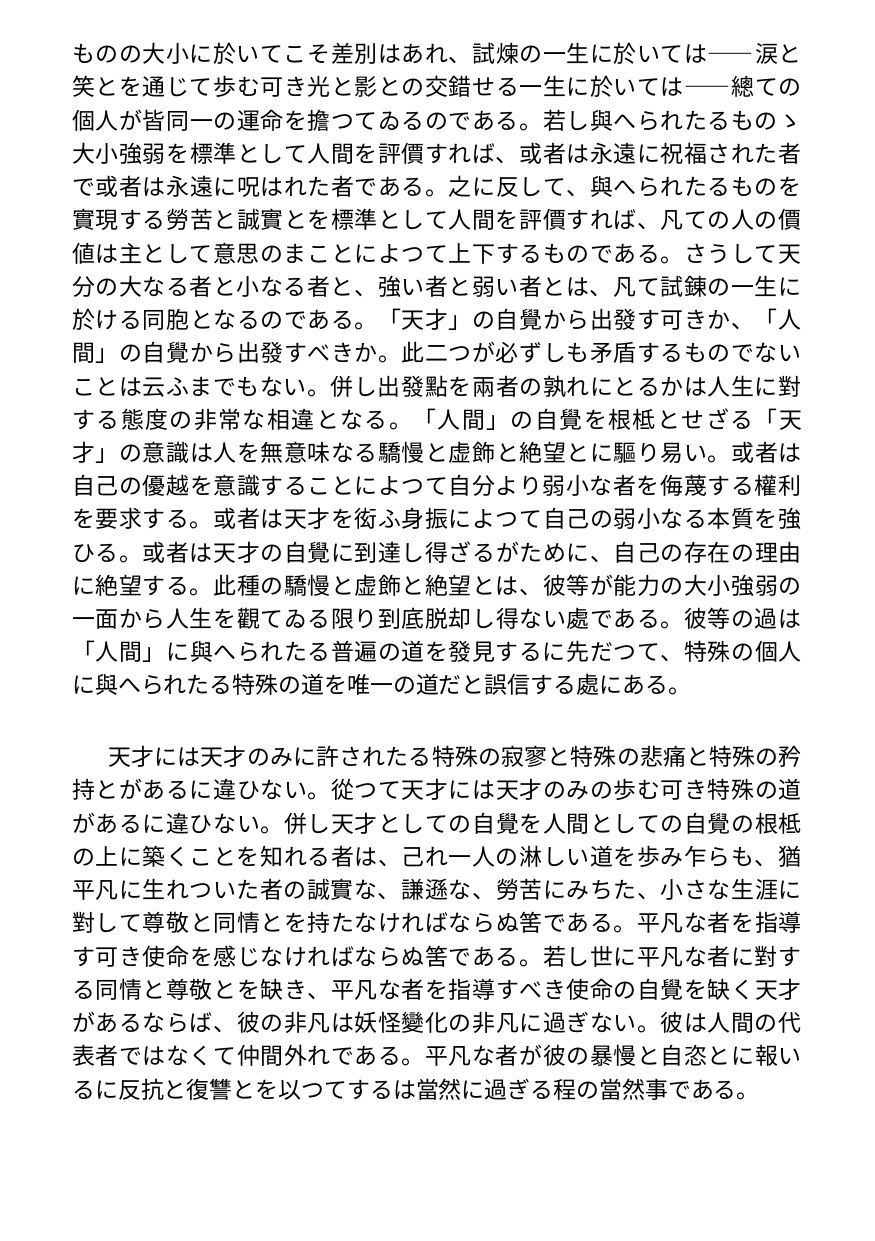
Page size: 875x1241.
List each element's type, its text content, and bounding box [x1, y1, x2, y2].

text 天才には天才のみに許されたる特殊の寂寥と特殊の悲痛と特殊の矜持とがあるに違ひない。從つて天才には天才のみの歩む可き特殊の道があるに違ひない。併し天才としての自覺を人間としての自覺の根柢の上に築くことを知れる者は、己れ一人の淋しい道を歩み乍らも、猶平凡に生れついた者の誠實な、謙遜な、勞苦にみちた、小さな生涯に對して尊敬と同情とを持たなければならぬ筈である。平凡な者を指導す可き使命を感じなければならぬ筈である。若し世に平凡な者に對する同情と尊敬とを缺き、平凡な者を指導すべき使命の自覺を缺く天才があるならば、彼の非凡は妖怪變化の非凡に過ぎない。彼は人間の代表者ではなくて仲間外れである。平凡な者が彼の暴慢と自恣とに報いるに反抗と復讐とを以つてするは當然に過ぎる程の當然事である。 [72, 739, 802, 1105]
text ものの大小に於いてこそ差別はあれ、試煉の一生に於いては――涙と笑とを通じて歩む可き光と影との交錯せる一生に於いては――總ての個人が皆同一の運命を擔つてゐるのである。若し與へられたるものゝ大小強弱を標準として人間を評價すれば、或者は永遠に祝福された者で或者は永遠に呪はれた者である。之に反して、與へられたるものを實現する勞苦と誠實とを標準として人間を評價すれば、凡ての人の價値は主として意思のまことによつて上下するものである。さうして天分の大なる者と小なる者と、強い者と弱い者とは、凡て試錬の一生に於ける同胞となるのである。「天才」の自覺から出發す可きか、「人間」の自覺から出發すべきか。此二つが必ずしも矛盾するものでないことは云ふまでもない。併し出發點を兩者の孰れにとるかは人生に對する態度の非常な相違となる。「人間」の自覺を根柢とせざる「天才」の意識は人を無意味なる驕慢と虚飾と絶望とに驅り易い。或者は自己の優越を意識することによつて自分より弱小な者を侮蔑する權利を要求する。或者は天才を衒ふ身振によつて自己の弱小なる本質を強ひる。或者は天才の自覺に到達し得ざるがために、自己の存在の理由に絶望する。此種の驕慢と虚飾と絶望とは、彼等が能力の大小強弱の一面から人生を觀てゐる限り到底脱却し得ない處である。彼等の過は「人間」に與へられたる普遍の道を發見するに先だつて、特殊の個人に與へられたる特殊の道を唯一の道だと誤信する處にある。 [72, 36, 802, 701]
